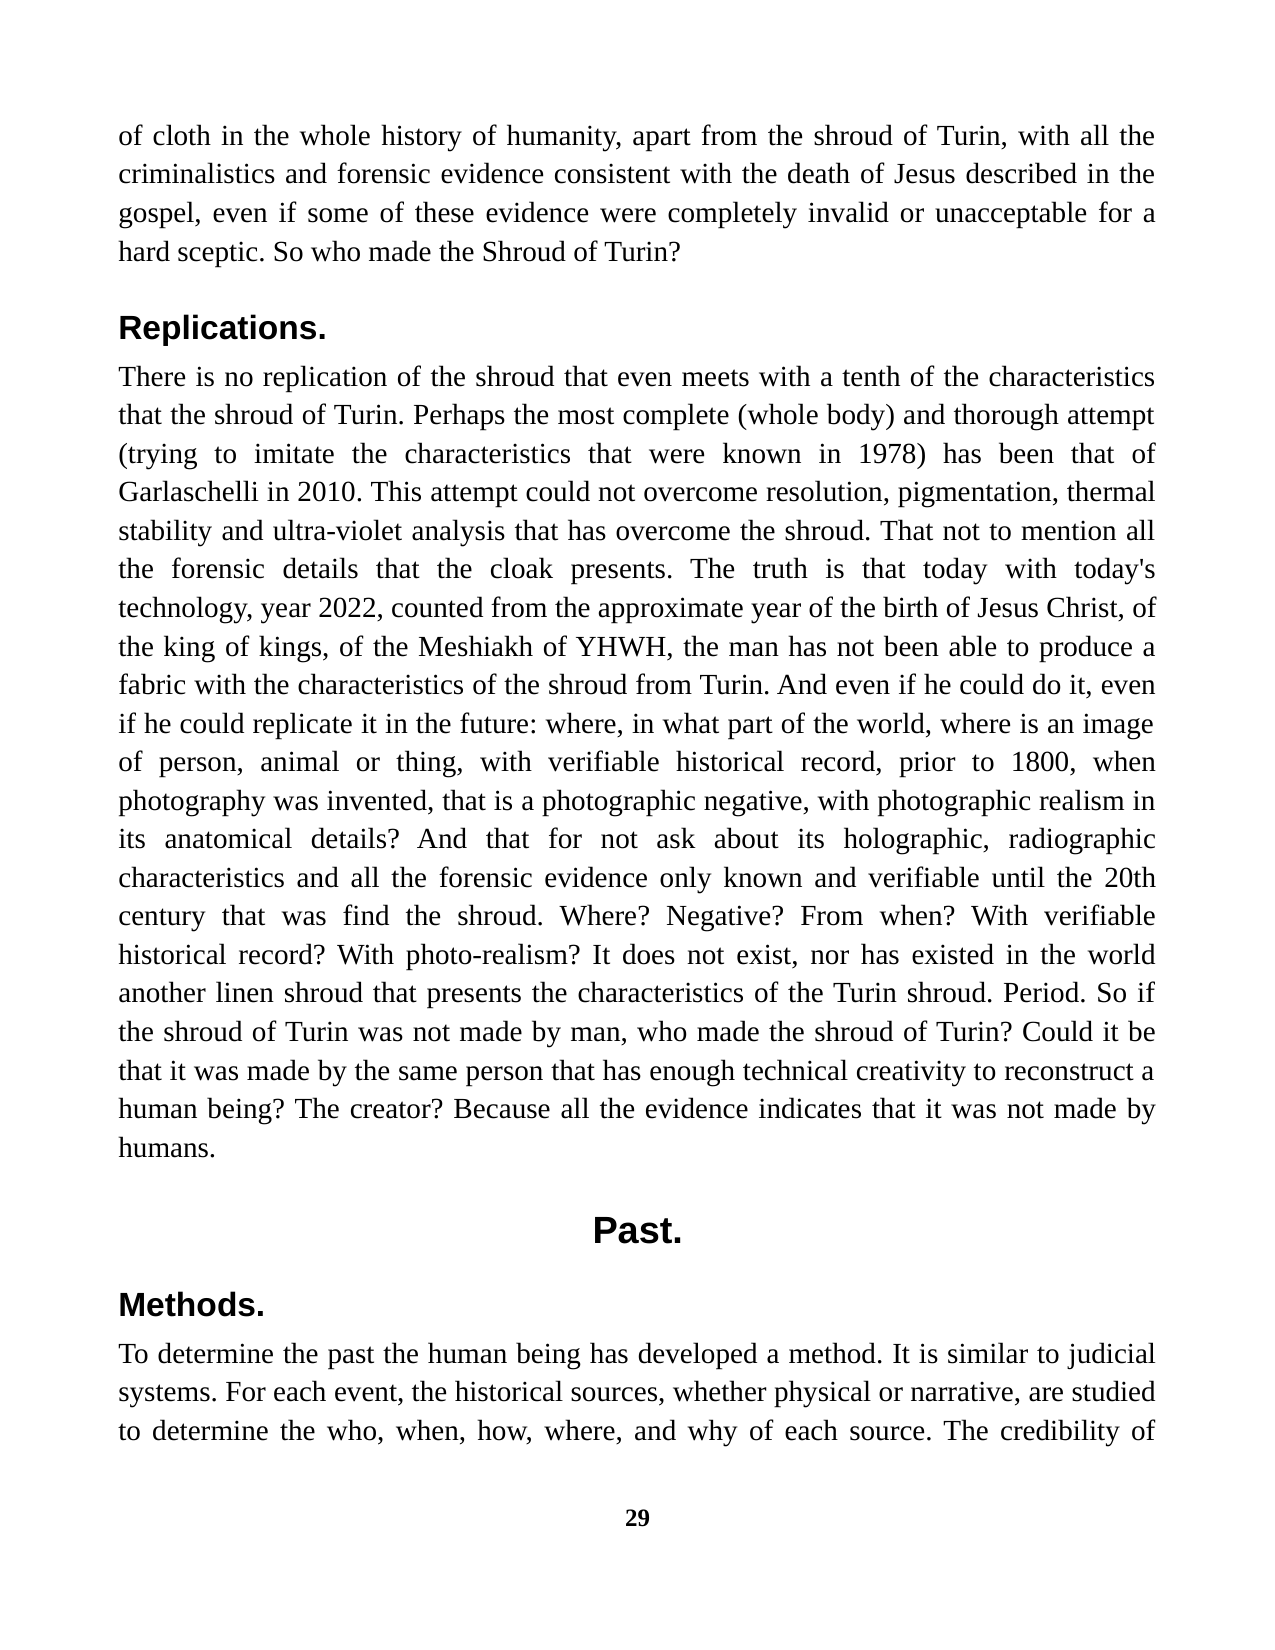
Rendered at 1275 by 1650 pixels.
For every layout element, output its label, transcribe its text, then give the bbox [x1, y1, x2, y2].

subtitle Replications. [118, 308, 1157, 346]
text There is no replication of the shroud that even meets with a tenth of the characteristics that the shroud of Turin. Perhaps the most complete (whole body) and thorough attempt (trying to imitate the characteristics that were known in 1978) has been that of Garlaschelli in 2010. This attempt could not overcome resolution, pigmentation, thermal stability and ultra-violet analysis that has overcome the shroud. That not to mention all the forensic details that the cloak presents. The truth is that today with today's technology, year 2022, counted from the approximate year of the birth of Jesus Christ, of the king of kings, of the Meshiakh of YHWH, the man has not been able to produce a fabric with the characteristics of the shroud from Turin. And even if he could do it, even if he could replicate it in the future: where, in what part of the world, where is an image of person, animal or thing, with verifiable historical record, prior to 1800, when photography was invented, that is a photographic negative, with photographic realism in its anatomical details? And that for not ask about its holographic, radiographic characteristics and all the forensic evidence only known and verifiable until the 20th century that was find the shroud. Where? Negative? From when? With verifiable historical record? With photo-realism? It does not exist, nor has existed in the world another linen shroud that presents the characteristics of the Turin shroud. Period. So if the shroud of Turin was not made by man, who made the shroud of Turin? Could it be that it was made by the same person that has enough technical creativity to reconstruct a human being? The creator? Because all the evidence indicates that it was not made by humans. [118, 359, 1157, 1163]
text To determine the past the human being has developed a method. It is similar to judicial systems. For each event, the historical sources, whether physical or narrative, are studied to determine the who, when, how, where, and why of each source. The credibility of [118, 1336, 1157, 1447]
subtitle Methods. [118, 1285, 1157, 1323]
text of cloth in the whole history of humanity, apart from the shroud of Turin, with all the criminalistics and forensic evidence consistent with the death of Jesus described in the gospel, even if some of these evidence were completely invalid or unacceptable for a hard sceptic. So who made the Shroud of Turin? [118, 118, 1157, 267]
subtitle Past. [118, 1208, 1157, 1251]
